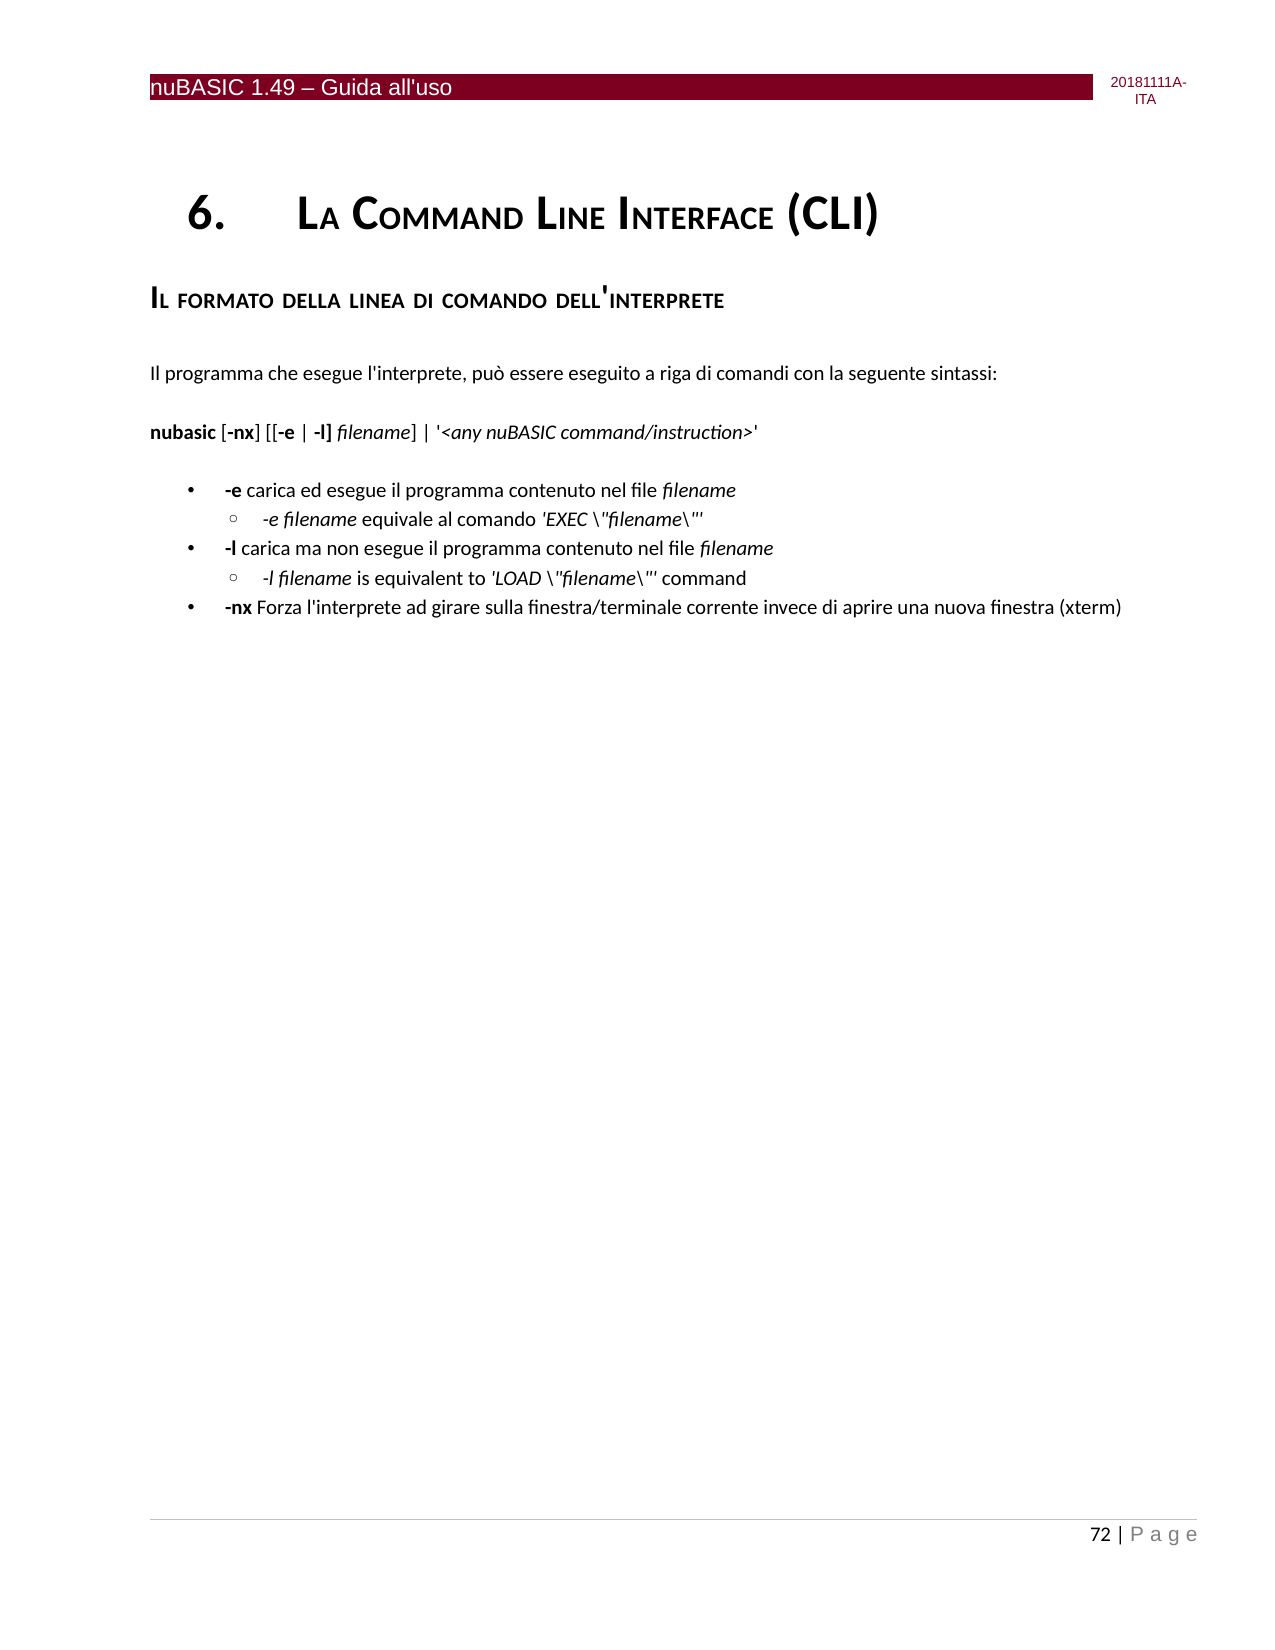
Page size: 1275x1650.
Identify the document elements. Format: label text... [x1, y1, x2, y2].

subtitle Il formato della linea di comando dell'interprete [150, 276, 1197, 317]
subtitle La Command Line Interface (CLI) [187, 181, 1197, 242]
list -l carica ma non esegue il programma contenuto nel file filename [187, 536, 1197, 561]
text nubasic [-nx] [[-e | -l] filename] | '<any nuBASIC command/instruction>' [150, 419, 1197, 444]
list -l filename is equivalent to 'LOAD \"filename\"' command [225, 565, 1197, 590]
text Il programma che esegue l'interprete, può essere eseguito a riga di comandi con la seguente sintassi: [150, 361, 1197, 386]
list -nx Forza l'interprete ad girare sulla finestra/terminale corrente invece di aprire una nuova finestra (xterm) [187, 594, 1197, 619]
list -e carica ed esegue il programma contenuto nel file filename [187, 477, 1197, 503]
list -e filename equivale al comando 'EXEC \"filename\"' [225, 506, 1197, 532]
